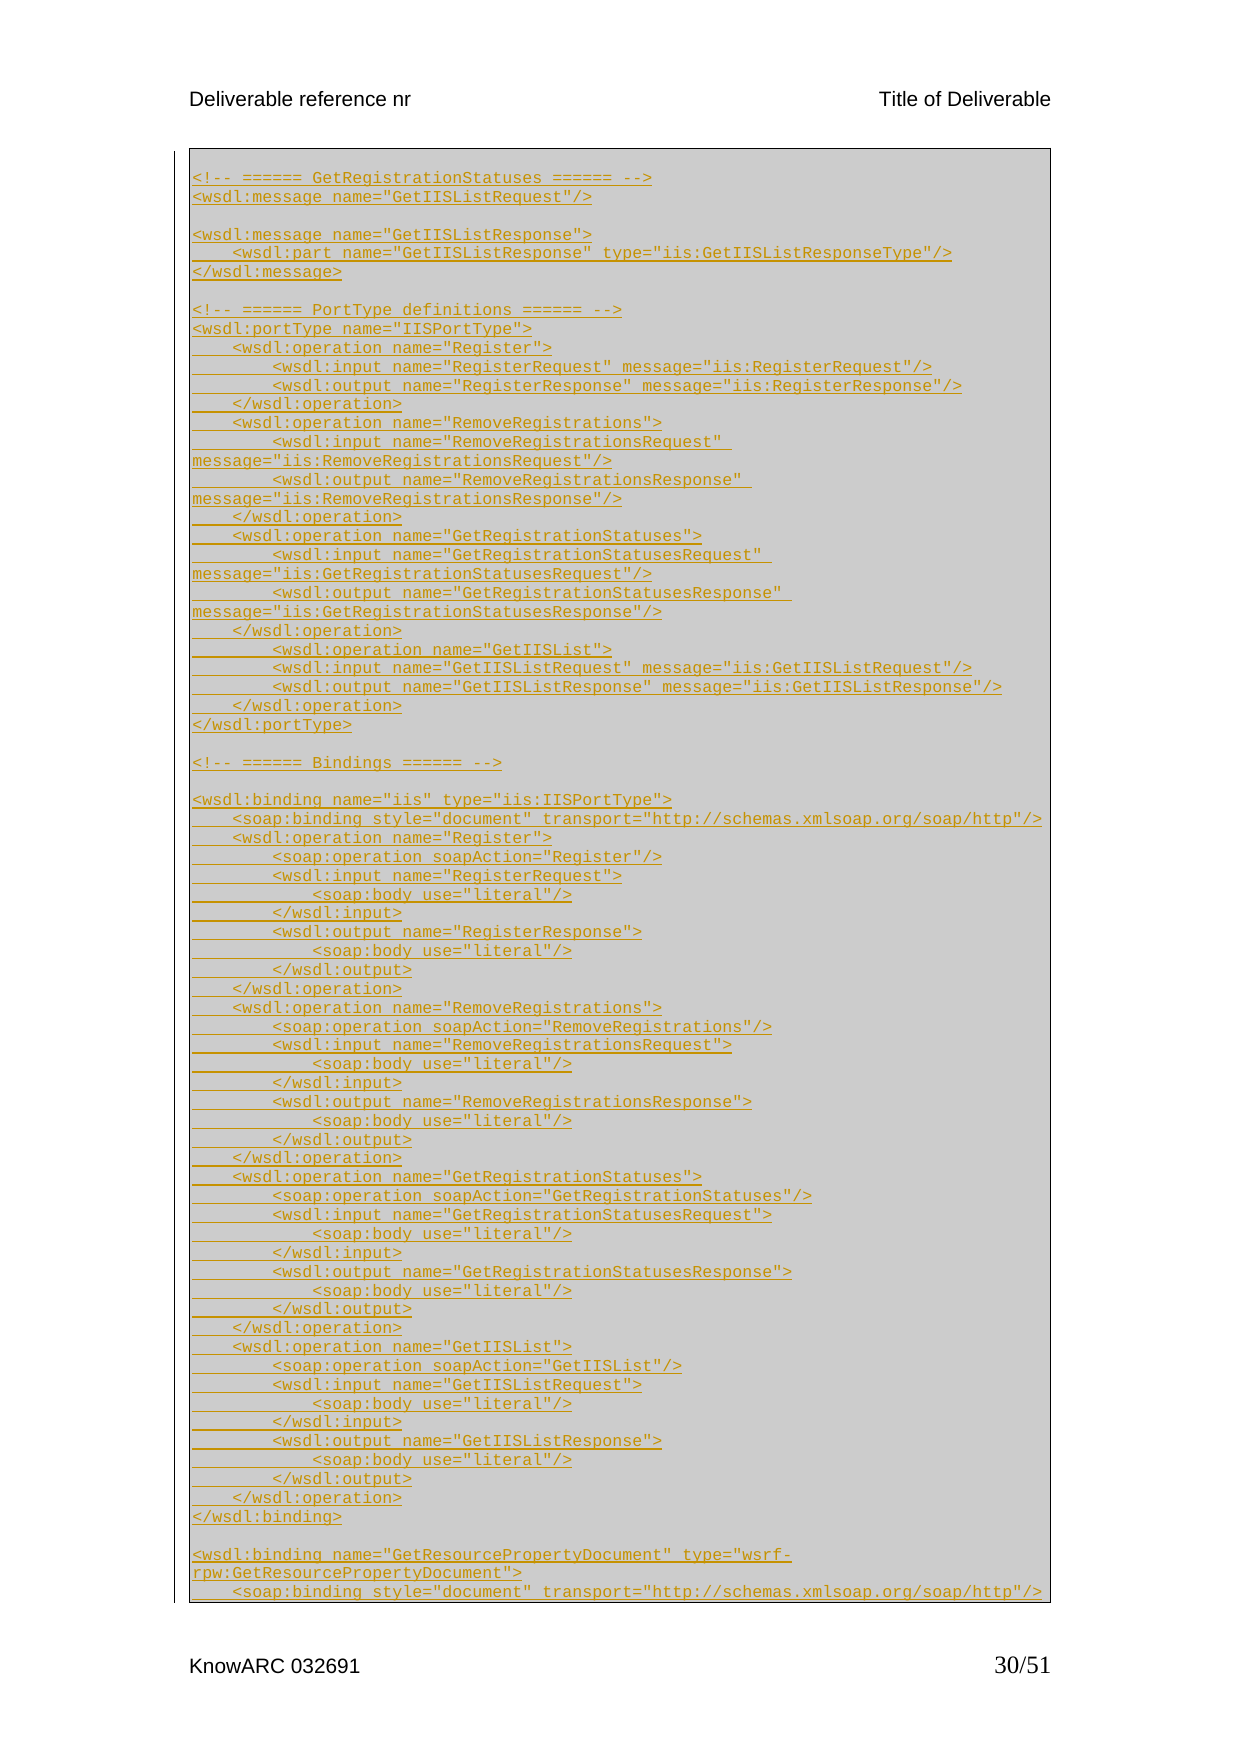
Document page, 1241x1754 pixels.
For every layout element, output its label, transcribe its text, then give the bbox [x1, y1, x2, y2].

text <wsdl:input name="RegisterRequest"> [190, 864, 1050, 883]
text </wsdl:operation> [190, 694, 1050, 713]
text <soap:body use="literal"/> [190, 1053, 1050, 1072]
text </wsdl:output> [190, 1298, 1050, 1317]
text <soap:operation soapAction="Register"/> [190, 845, 1050, 864]
text <wsdl:operation name="Register"> [190, 336, 1050, 355]
text </wsdl:operation> [190, 506, 1050, 525]
text <wsdl:output name="GetRegistrationStatusesResponse"> [190, 1260, 1050, 1279]
text </wsdl:operation> [190, 1147, 1050, 1166]
text <wsdl:output name="RemoveRegistrationsResponse"> [190, 1090, 1050, 1109]
text <wsdl:input name="GetRegistrationStatusesRequest"> [190, 1203, 1050, 1222]
text <wsdl:binding name="iis" type="iis:IISPortType"> [190, 789, 1050, 808]
text <wsdl:input name="GetRegistrationStatusesRequest" message="iis:GetRegistrationStatusesRequest"/> [190, 544, 1050, 581]
text <wsdl:operation name="GetIISList"> [190, 638, 1050, 657]
text <soap:body use="literal"/> [190, 1222, 1050, 1241]
text </wsdl:output> [190, 958, 1050, 977]
text </wsdl:operation> [190, 1486, 1050, 1505]
text <soap:body use="literal"/> [190, 1109, 1050, 1128]
text <wsdl:output name="GetRegistrationStatusesResponse" message="iis:GetRegistrationStatusesResponse"/> [190, 581, 1050, 619]
text <soap:operation soapAction="GetRegistrationStatuses"/> [190, 1185, 1050, 1203]
text <wsdl:output name="RegisterResponse"> [190, 921, 1050, 939]
text </wsdl:portType> [190, 713, 1050, 732]
text <wsdl:binding name="GetResourcePropertyDocument" type="wsrf-rpw:GetResourcePropertyDocument"> [190, 1543, 1050, 1581]
text <wsdl:operation name="GetRegistrationStatuses"> [190, 1166, 1050, 1185]
text <wsdl:output name="GetIISListResponse"> [190, 1430, 1050, 1449]
text <soap:body use="literal"/> [190, 1449, 1050, 1467]
text <wsdl:input name="RemoveRegistrationsRequest" message="iis:RemoveRegistrationsRequest"/> [190, 431, 1050, 468]
text </wsdl:operation> [190, 393, 1050, 412]
text <wsdl:operation name="GetIISList"> [190, 1336, 1050, 1354]
text <soap:binding style="document" transport="http://schemas.xmlsoap.org/soap/http"/> [190, 808, 1050, 826]
text <wsdl:part name="GetIISListResponse" type="iis:GetIISListResponseType"/> [190, 242, 1050, 261]
text </wsdl:output> [190, 1128, 1050, 1147]
text </wsdl:input> [190, 1072, 1050, 1090]
text <wsdl:input name="RegisterRequest" message="iis:RegisterRequest"/> [190, 355, 1050, 374]
text <wsdl:output name="GetIISListResponse" message="iis:GetIISListResponse"/> [190, 676, 1050, 694]
text <wsdl:operation name="RemoveRegistrations"> [190, 996, 1050, 1015]
text </wsdl:input> [190, 1241, 1050, 1260]
text </wsdl:operation> [190, 1317, 1050, 1336]
text <!-- ====== Bindings ====== --> [190, 751, 1050, 770]
text <wsdl:input name="RemoveRegistrationsRequest"> [190, 1034, 1050, 1053]
text <soap:body use="literal"/> [190, 1392, 1050, 1411]
text <wsdl:output name="RemoveRegistrationsResponse" message="iis:RemoveRegistrationsResponse"/> [190, 468, 1050, 506]
text <wsdl:output name="RegisterResponse" message="iis:RegisterResponse"/> [190, 374, 1050, 393]
text <wsdl:portType name="IISPortType"> [190, 317, 1050, 336]
text <wsdl:operation name="RemoveRegistrations"> [190, 412, 1050, 431]
text <soap:binding style="document" transport="http://schemas.xmlsoap.org/soap/http"/> [190, 1581, 1050, 1602]
text <soap:body use="literal"/> [190, 883, 1050, 902]
text <!-- ====== GetRegistrationStatuses ====== --> [190, 167, 1050, 185]
text <wsdl:input name="GetIISListRequest"> [190, 1373, 1050, 1392]
text <wsdl:operation name="Register"> [190, 826, 1050, 845]
text </wsdl:binding> [190, 1505, 1050, 1524]
text <wsdl:message name="GetIISListRequest"/> [190, 185, 1050, 204]
text </wsdl:operation> [190, 619, 1050, 638]
text <soap:body use="literal"/> [190, 939, 1050, 958]
text <soap:operation soapAction="RemoveRegistrations"/> [190, 1015, 1050, 1034]
text </wsdl:input> [190, 1411, 1050, 1430]
text <wsdl:input name="GetIISListRequest" message="iis:GetIISListRequest"/> [190, 657, 1050, 676]
text </wsdl:output> [190, 1467, 1050, 1486]
text </wsdl:input> [190, 902, 1050, 921]
text <!-- ====== PortType definitions ====== --> [190, 298, 1050, 317]
text <wsdl:message name="GetIISListResponse"> [190, 223, 1050, 242]
text <wsdl:operation name="GetRegistrationStatuses"> [190, 525, 1050, 544]
text </wsdl:operation> [190, 977, 1050, 996]
text <soap:body use="literal"/> [190, 1279, 1050, 1298]
text <soap:operation soapAction="GetIISList"/> [190, 1354, 1050, 1373]
text </wsdl:message> [190, 261, 1050, 280]
